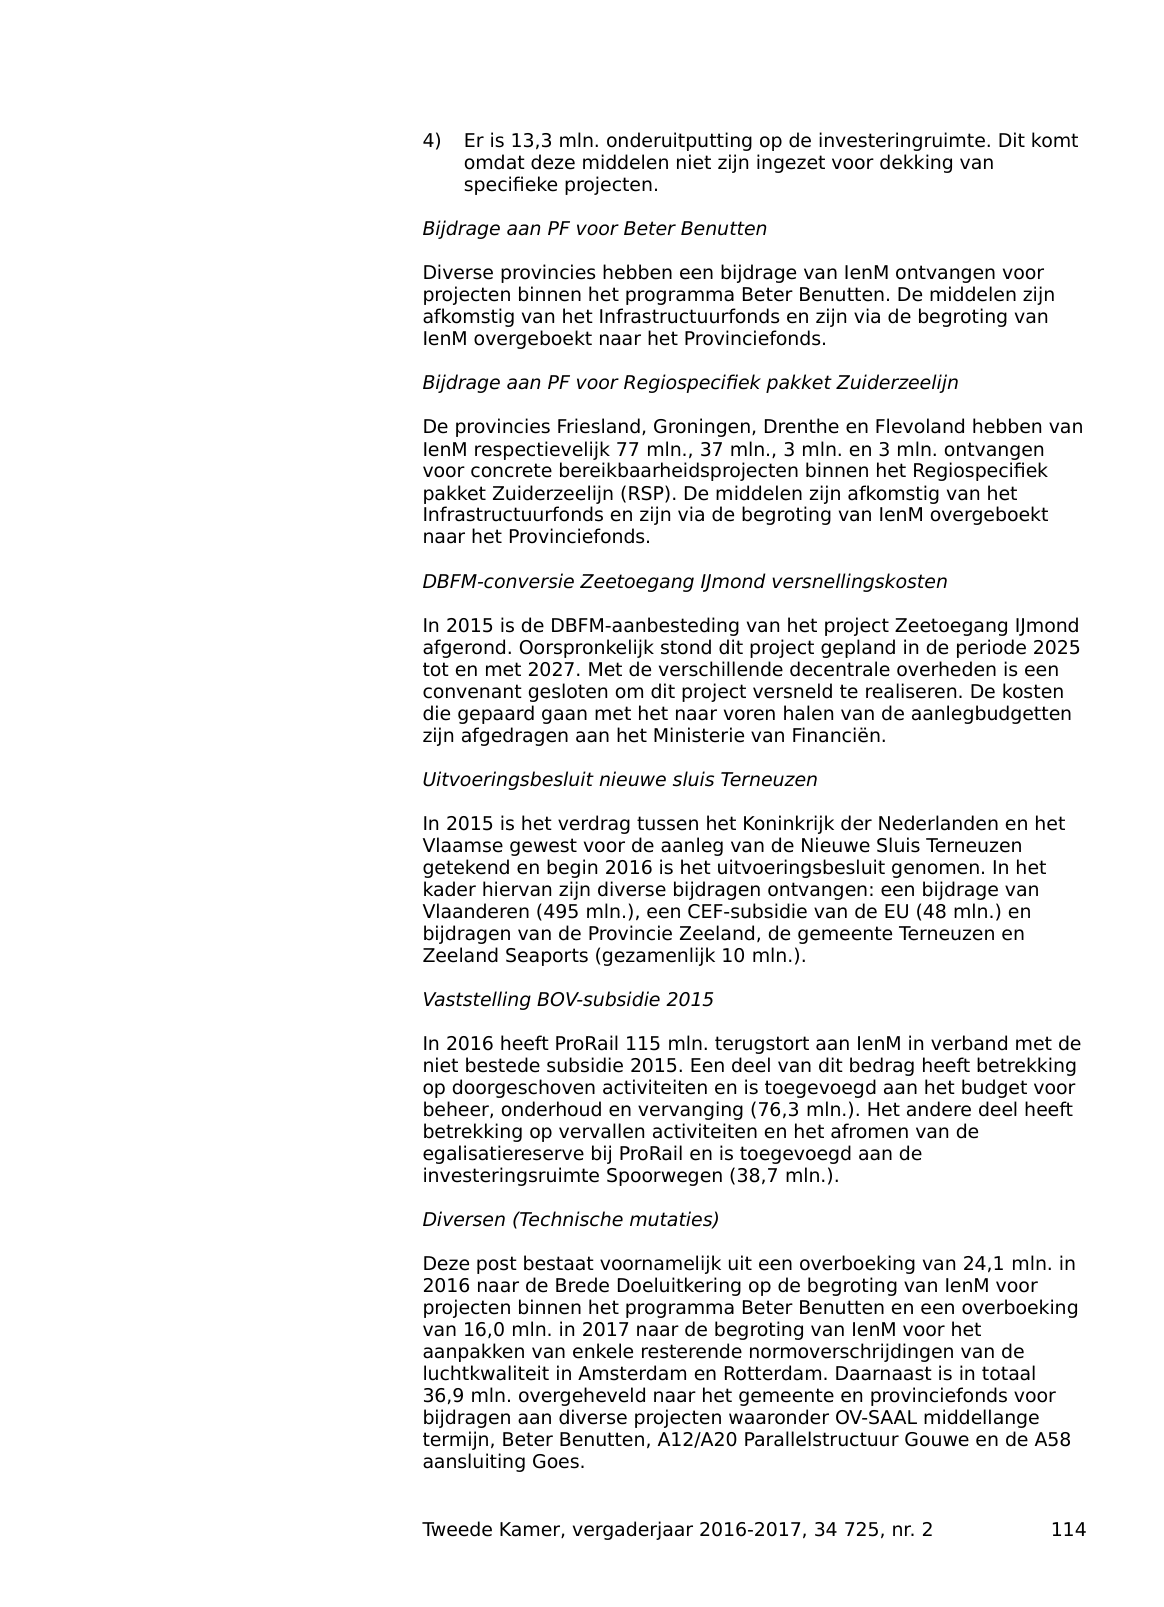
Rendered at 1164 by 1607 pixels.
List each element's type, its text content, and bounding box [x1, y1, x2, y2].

text 4) Er is 13,3 mln. onderuitputting op de investeringruimte. Dit komt omdat deze middelen niet zijn ingezet voor dekking van specifieke projecten. [422, 130, 1087, 196]
text In 2015 is het verdrag tussen het Koninkrijk der Nederlanden en het Vlaamse gewest voor de aanleg van de Nieuwe Sluis Terneuzen getekend en begin 2016 is het uitvoeringsbesluit genomen. In het kader hiervan zijn diverse bijdragen ontvangen: een bijdrage van Vlaanderen (495 mln.), een CEF-subsidie van de EU (48 mln.) en bijdragen van de Provincie Zeeland, de gemeente Terneuzen en Zeeland Seaports (gezamenlijk 10 mln.). [422, 813, 1087, 967]
text Deze post bestaat voornamelijk uit een overboeking van 24,1 mln. in 2016 naar de Brede Doeluitkering op de begroting van IenM voor projecten binnen het programma Beter Benutten en een overboeking van 16,0 mln. in 2017 naar de begroting van IenM voor het aanpakken van enkele resterende normoverschrijdingen van de luchtkwaliteit in Amsterdam en Rotterdam. Daarnaast is in totaal 36,9 mln. overgeheveld naar het gemeente en provinciefonds voor bijdragen aan diverse projecten waaronder OV-SAAL middellange termijn, Beter Benutten, A12/A20 Parallelstructuur Gouwe en de A58 aansluiting Goes. [422, 1253, 1087, 1473]
text De provincies Friesland, Groningen, Drenthe en Flevoland hebben van IenM respectievelijk 77 mln., 37 mln., 3 mln. en 3 mln. ontvangen voor concrete bereikbaarheidsprojecten binnen het Regiospecifiek pakket Zuiderzeelijn (RSP). De middelen zijn afkomstig van het Infrastructuurfonds en zijn via de begroting van IenM overgeboekt naar het Provinciefonds. [422, 416, 1087, 548]
subtitle Bijdrage aan PF voor Regiospecifiek pakket Zuiderzeelijn [422, 372, 1087, 394]
text In 2016 heeft ProRail 115 mln. terugstort aan IenM in verband met de niet bestede subsidie 2015. Een deel van dit bedrag heeft betrekking op doorgeschoven activiteiten en is toegevoegd aan het budget voor beheer, onderhoud en vervanging (76,3 mln.). Het andere deel heeft betrekking op vervallen activiteiten en het afromen van de egalisatiereserve bij ProRail en is toegevoegd aan de investeringsruimte Spoorwegen (38,7 mln.). [422, 1033, 1087, 1187]
subtitle Bijdrage aan PF voor Beter Benutten [422, 218, 1087, 240]
subtitle Uitvoeringsbesluit nieuwe sluis Terneuzen [422, 769, 1087, 791]
subtitle DBFM-conversie Zeetoegang IJmond versnellingskosten [422, 571, 1087, 592]
text Diverse provincies hebben een bijdrage van IenM ontvangen voor projecten binnen het programma Beter Benutten. De middelen zijn afkomstig van het Infrastructuurfonds en zijn via de begroting van IenM overgeboekt naar het Provinciefonds. [422, 262, 1087, 350]
subtitle Diversen (Technische mutaties) [422, 1209, 1087, 1231]
subtitle Vaststelling BOV-subsidie 2015 [422, 989, 1087, 1011]
text In 2015 is de DBFM-aanbesteding van het project Zeetoegang IJmond afgerond. Oorspronkelijk stond dit project gepland in de periode 2025 tot en met 2027. Met de verschillende decentrale overheden is een convenant gesloten om dit project versneld te realiseren. De kosten die gepaard gaan met het naar voren halen van de aanlegbudgetten zijn afgedragen aan het Ministerie van Financiën. [422, 615, 1087, 747]
